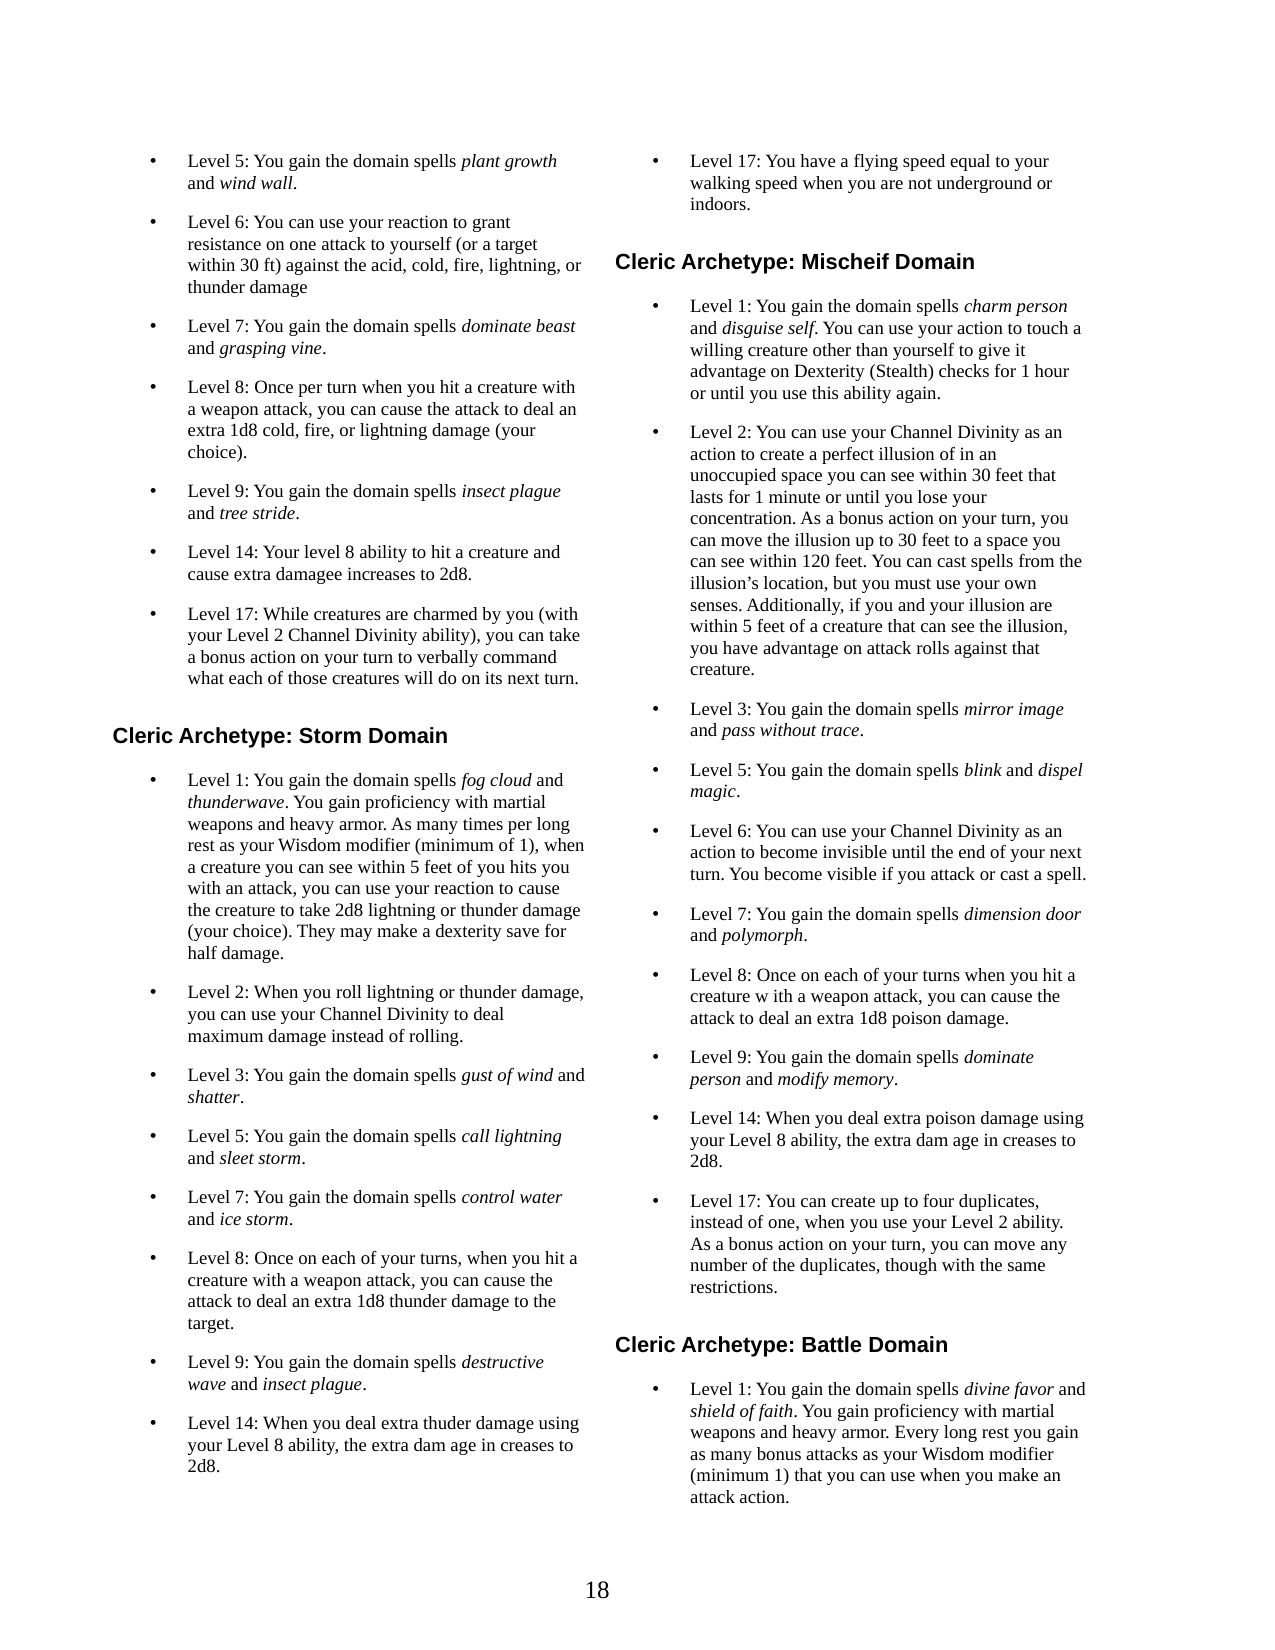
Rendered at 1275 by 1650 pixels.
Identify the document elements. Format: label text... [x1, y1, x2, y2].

list Level 17: You can create up to four duplicates, instead of one, when you use your Level 2 ability. As a bonus action on your turn, you can move any number of the duplicates, though with the same restrictions. [652, 1190, 1087, 1297]
list Level 3: You gain the domain spells mirror image and pass without trace. [652, 698, 1087, 741]
list Level 1: You gain the domain spells divine favor and shield of faith. You gain proficiency with martial weapons and heavy armor. Every long rest you gain as many bonus attacks as your Wisdom modifier (minimum 1) that you can use when you make an attack action. [652, 1378, 1087, 1507]
list Level 17: You have a flying speed equal to your walking speed when you are not underground or indoors. [652, 150, 1087, 215]
list Level 7: You gain the domain spells control water and ice storm. [150, 1186, 585, 1229]
list Level 3: You gain the domain spells gust of wind and shatter. [150, 1064, 585, 1107]
list Level 17: While creatures are charmed by you (with your Level 2 Channel Divinity ability), you can take a bonus action on your turn to verbally command what each of those creatures will do on its next turn. [150, 602, 585, 689]
list Level 9: You gain the domain spells insect plague and tree stride. [150, 480, 585, 523]
list Level 1: You gain the domain spells charm person and disguise self. You can use your action to touch a willing creature other than yourself to give it advantage on Dexterity (Stealth) checks for 1 hour or until you use this ability again. [652, 295, 1087, 403]
list Level 7: You gain the domain spells dimension door and polymorph. [652, 902, 1087, 946]
subtitle Cleric Archetype: Mischeif Domain [615, 249, 1087, 274]
list Level 8: Once on each of your turns, when you hit a creature with a weapon attack, you can cause the attack to deal an extra 1d8 thunder damage to the target. [150, 1247, 585, 1333]
list Level 2: When you roll lightning or thunder damage, you can use your Channel Divinity to deal maximum damage instead of rolling. [150, 981, 585, 1046]
subtitle Cleric Archetype: Storm Domain [112, 723, 585, 748]
subtitle Cleric Archetype: Battle Domain [615, 1331, 1087, 1357]
list Level 14: Your level 8 ability to hit a creature and cause extra damagee increases to 2d8. [150, 541, 585, 584]
list Level 14: When you deal extra thuder damage using your Level 8 ability, the extra dam age in creases to 2d8. [150, 1412, 585, 1477]
list Level 14: When you deal extra poison damage using your Level 8 ability, the extra dam age in creases to 2d8. [652, 1107, 1087, 1172]
list Level 8: Once on each of your turns when you hit a creature w ith a weapon attack, you can cause the attack to deal an extra 1d8 poison damage. [652, 963, 1087, 1028]
list Level 5: You gain the domain spells call lightning and sleet storm. [150, 1125, 585, 1168]
list Level 6: You can use your reaction to grant resistance on one attack to yourself (or a target within 30 ft) against the acid, cold, fire, lightning, or thunder damage [150, 211, 585, 297]
list Level 2: You can use your Channel Divinity as an action to create a perfect illusion of in an unoccupied space you can see within 30 feet that lasts for 1 minute or until you lose your concentration. As a bonus action on your turn, you can move the illusion up to 30 feet to a space you can see within 120 feet. You can cast spells from the illusion’s location, but you must use your own senses. Additionally, if you and your illusion are within 5 feet of a creature that can see the illusion, you have advantage on attack rolls against that creature. [652, 421, 1087, 680]
list Level 8: Once per turn when you hit a creature with a weapon attack, you can cause the attack to deal an extra 1d8 cold, fire, or lightning damage (your choice). [150, 376, 585, 462]
list Level 9: You gain the domain spells destructive wave and insect plague. [150, 1351, 585, 1394]
list Level 7: You gain the domain spells dominate beast and grasping vine. [150, 315, 585, 358]
list Level 9: You gain the domain spells dominate person and modify memory. [652, 1046, 1087, 1089]
list Level 6: You can use your Channel Divinity as an action to become invisible until the end of your next turn. You become visible if you attack or cast a spell. [652, 820, 1087, 884]
list Level 5: You gain the domain spells blink and dispel magic. [652, 759, 1087, 802]
list Level 1: You gain the domain spells fog cloud and thunderwave. You gain proficiency with martial weapons and heavy armor. As many times per long rest as your Wisdom modifier (minimum of 1), when a creature you can see within 5 feet of you hits you with an attack, you can use your reaction to cause the creature to take 2d8 lightning or thunder damage (your choice). They may make a dexterity save for half damage. [150, 769, 585, 963]
list Level 5: You gain the domain spells plant growth and wind wall. [150, 150, 585, 193]
